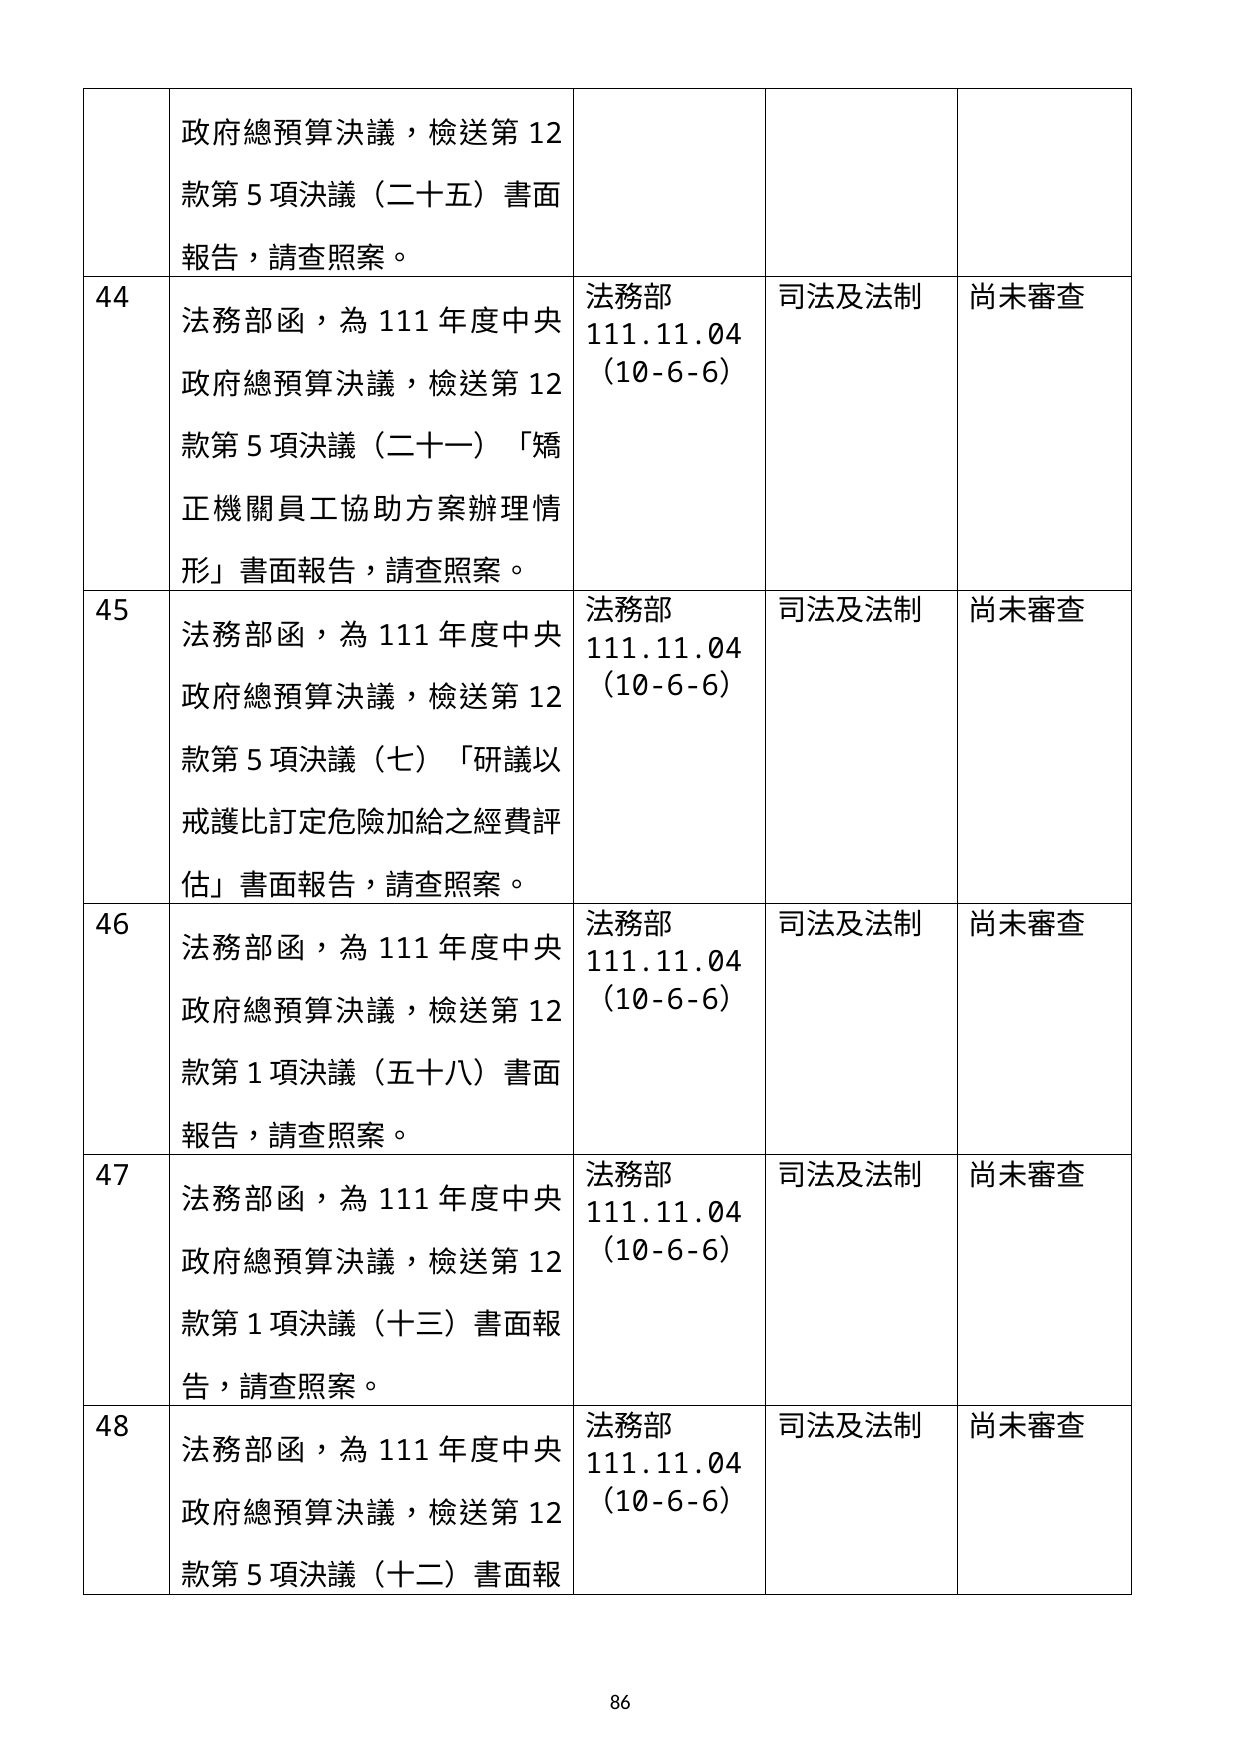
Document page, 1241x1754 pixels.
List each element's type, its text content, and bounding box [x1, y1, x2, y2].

table_cell 法務部函，為111年度中央政府總預算決議，檢送第12款第5項決議（二十一）「矯正機關員工協助方案辦理情形」書面報告，請查照案。 [170, 277, 573, 590]
table_cell 法務部函，為111年度中央政府總預算決議，檢送第12款第1項決議（五十八）書面報告，請查照案。 [170, 904, 573, 1154]
table_cell 44 [84, 277, 169, 590]
table_cell 尚未審查 [958, 1155, 1131, 1405]
table_cell [84, 89, 169, 276]
table_cell 司法及法制 [766, 904, 957, 1154]
table_cell 法務部函，為111年度中央政府總預算決議，檢送第12款第5項決議（十二）書面報 [170, 1406, 573, 1594]
table_cell 尚未審查 [958, 1406, 1131, 1594]
table_cell 法務部函，為111年度中央政府總預算決議，檢送第12款第1項決議（十三）書面報告，請查照案。 [170, 1155, 573, 1405]
table_cell 司法及法制 [766, 591, 957, 903]
table_cell 法務部 111.11.04 （10-6-6） [574, 591, 765, 903]
table_cell 政府總預算決議，檢送第12款第5項決議（二十五）書面報告，請查照案。 [170, 89, 573, 276]
table_cell 48 [84, 1406, 169, 1594]
table_cell 司法及法制 [766, 1406, 957, 1594]
table_cell 尚未審查 [958, 591, 1131, 903]
table_cell 法務部 111.11.04 （10-6-6） [574, 277, 765, 590]
table_cell 尚未審查 [958, 904, 1131, 1154]
table_cell [574, 89, 765, 276]
table_cell 司法及法制 [766, 277, 957, 590]
table_cell 法務部函，為111年度中央政府總預算決議，檢送第12款第5項決議（七）「研議以戒護比訂定危險加給之經費評估」書面報告，請查照案。 [170, 591, 573, 903]
table_cell 法務部 111.11.04 （10-6-6） [574, 904, 765, 1154]
table_cell 尚未審查 [958, 277, 1131, 590]
table_cell [766, 89, 957, 276]
table_cell 46 [84, 904, 169, 1154]
table_cell 法務部 111.11.04 （10-6-6） [574, 1406, 765, 1594]
table_cell 45 [84, 591, 169, 903]
table_cell 法務部 111.11.04 （10-6-6） [574, 1155, 765, 1405]
table_cell 47 [84, 1155, 169, 1405]
table_cell 司法及法制 [766, 1155, 957, 1405]
table_cell [958, 89, 1131, 276]
